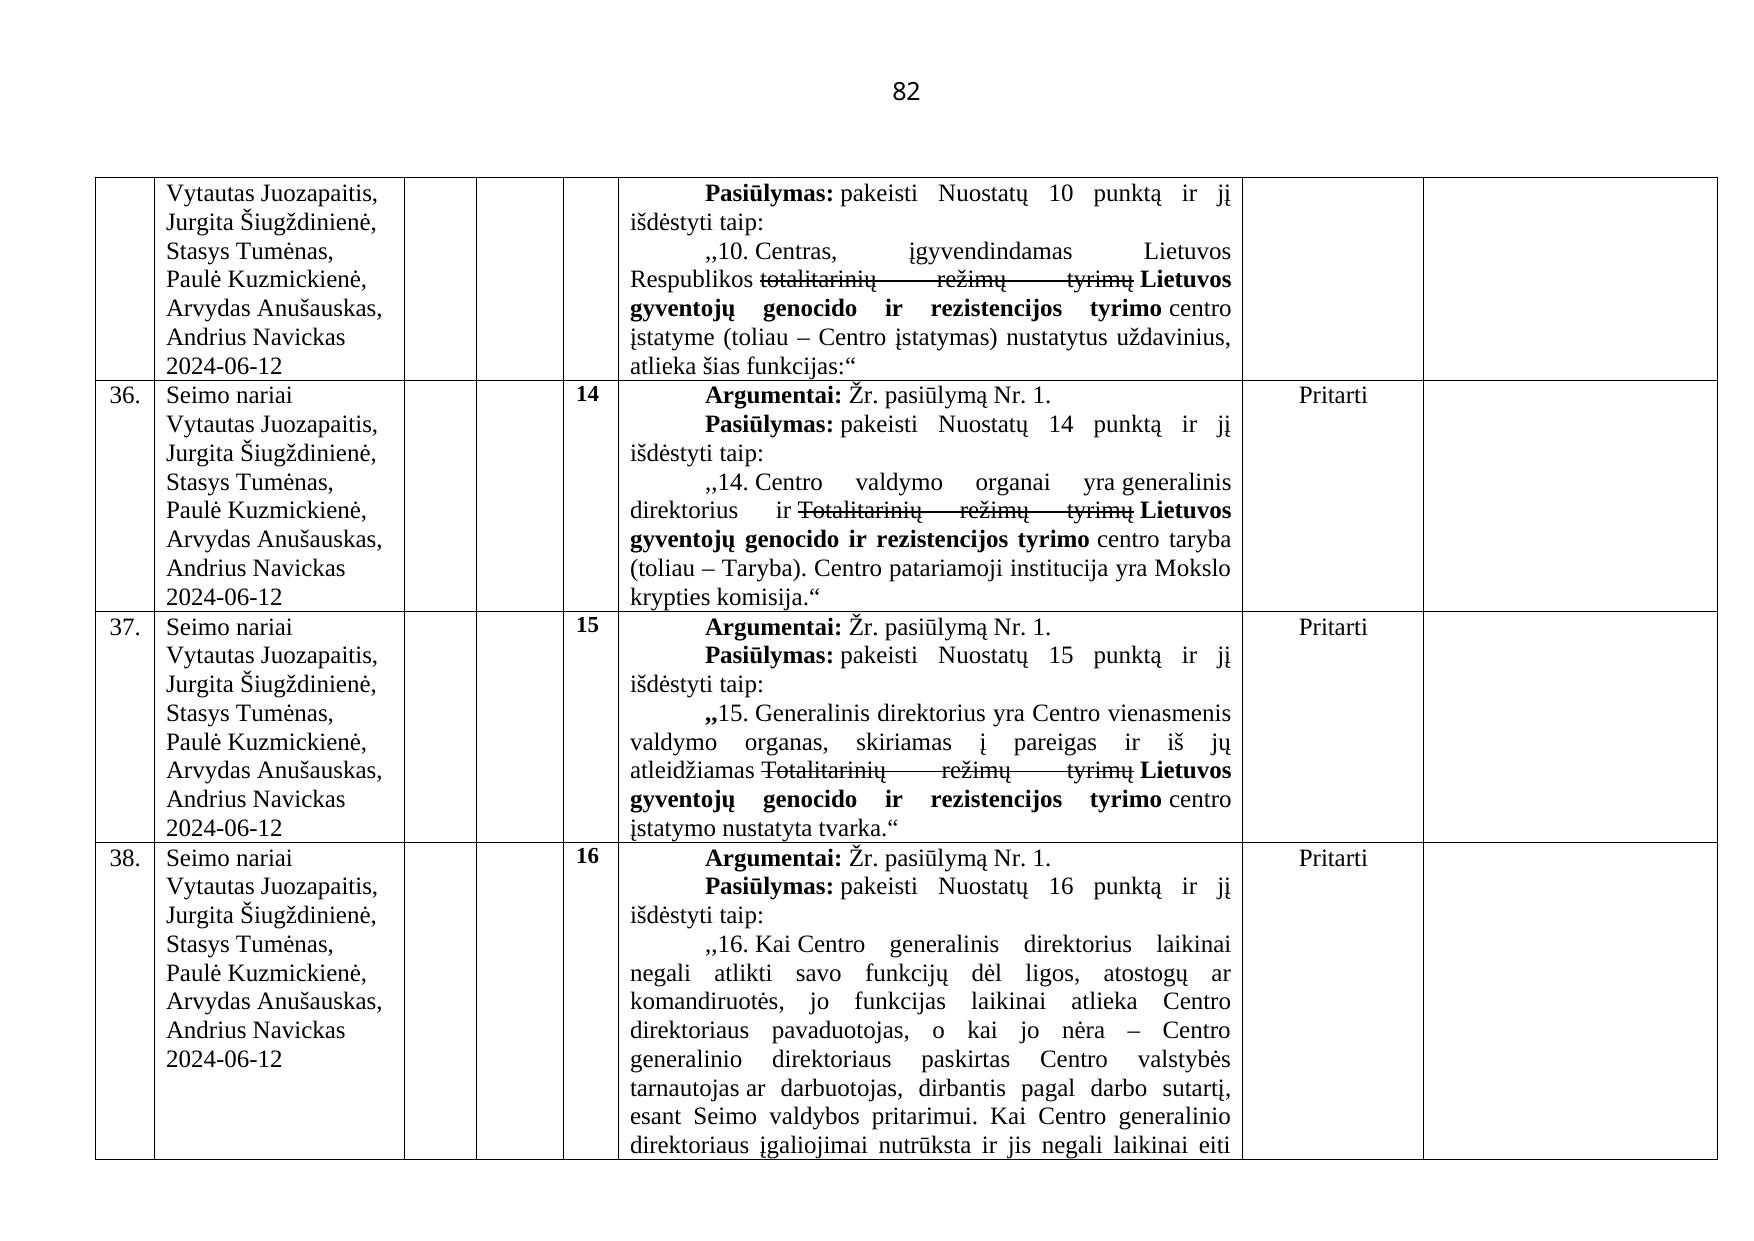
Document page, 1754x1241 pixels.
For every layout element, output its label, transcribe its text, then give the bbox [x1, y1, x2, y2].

table_cell 15 [564, 612, 618, 842]
table_cell 16 [564, 843, 618, 1159]
table_cell Argumentai: Žr. pasiūlymą Nr. 1. Pasiūlymas: pakeisti Nuostatų 14 punktą ir jį išdėstyti taip: ,,14. Centro valdymo organai yra generalinis direktorius ir Totalitarinių režimų tyrimų Lietuvos gyventojų genocido ir rezistencijos tyrimo centro taryba (toliau – Taryba). Centro patariamoji institucija yra Mokslo krypties komisija.“ [619, 381, 1242, 611]
table_cell [1424, 178, 1717, 379]
table_cell 37. [96, 612, 154, 842]
table_cell [405, 381, 476, 611]
table_cell [1424, 612, 1717, 842]
table_cell Seimo nariai Vytautas Juozapaitis, Jurgita Šiugždinienė, Stasys Tumėnas, Paulė Kuzmickienė, Arvydas Anušauskas, Andrius Navickas 2024-06-12 [155, 843, 404, 1159]
table_cell Pritarti [1243, 843, 1423, 1159]
table_cell Seimo nariai Vytautas Juozapaitis, Jurgita Šiugždinienė, Stasys Tumėnas, Paulė Kuzmickienė, Arvydas Anušauskas, Andrius Navickas 2024-06-12 [155, 612, 404, 842]
table_cell [96, 178, 154, 379]
table_cell [405, 178, 476, 379]
table_cell [1424, 843, 1717, 1159]
table_cell Pritarti [1243, 381, 1423, 611]
table_cell [477, 178, 563, 379]
table_cell [477, 843, 563, 1159]
table_cell [1424, 381, 1717, 611]
table_cell [405, 612, 476, 842]
table_cell Vytautas Juozapaitis, Jurgita Šiugždinienė, Stasys Tumėnas, Paulė Kuzmickienė, Arvydas Anušauskas, Andrius Navickas 2024-06-12 [155, 178, 404, 379]
table_cell Seimo nariai Vytautas Juozapaitis, Jurgita Šiugždinienė, Stasys Tumėnas, Paulė Kuzmickienė, Arvydas Anušauskas, Andrius Navickas 2024-06-12 [155, 381, 404, 611]
table_cell 14 [564, 381, 618, 611]
table_cell [477, 612, 563, 842]
table_cell [405, 843, 476, 1159]
table_cell [477, 381, 563, 611]
table_cell [1243, 178, 1423, 379]
table_cell Argumentai: Žr. pasiūlymą Nr. 1. Pasiūlymas: pakeisti Nuostatų 15 punktą ir jį išdėstyti taip: ,,15. Generalinis direktorius yra Centro vienasmenis valdymo organas, skiriamas į pareigas ir iš jų atleidžiamas Totalitarinių režimų tyrimų Lietuvos gyventojų genocido ir rezistencijos tyrimo centro įstatymo nustatyta tvarka.“ [619, 612, 1242, 842]
table_cell 38. [96, 843, 154, 1159]
table_cell Pasiūlymas: pakeisti Nuostatų 10 punktą ir jį išdėstyti taip: ,,10. Centras, įgyvendindamas Lietuvos Respublikos totalitarinių režimų tyrimų Lietuvos gyventojų genocido ir rezistencijos tyrimo centro įstatyme (toliau – Centro įstatymas) nustatytus uždavinius, atlieka šias funkcijas:“ [619, 178, 1242, 379]
table_cell 36. [96, 381, 154, 611]
table_cell Pritarti [1243, 612, 1423, 842]
table_cell [564, 178, 618, 379]
table_cell Argumentai: Žr. pasiūlymą Nr. 1. Pasiūlymas: pakeisti Nuostatų 16 punktą ir jį išdėstyti taip: ,,16. Kai Centro generalinis direktorius laikinai negali atlikti savo funkcijų dėl ligos, atostogų ar komandiruotės, jo funkcijas laikinai atlieka Centro direktoriaus pavaduotojas, o kai jo nėra – Centro generalinio direktoriaus paskirtas Centro valstybės tarnautojas ar darbuotojas, dirbantis pagal darbo sutartį, esant Seimo valdybos pritarimui. Kai Centro generalinio direktoriaus įgaliojimai nutrūksta ir jis negali laikinai eiti [619, 843, 1242, 1159]
